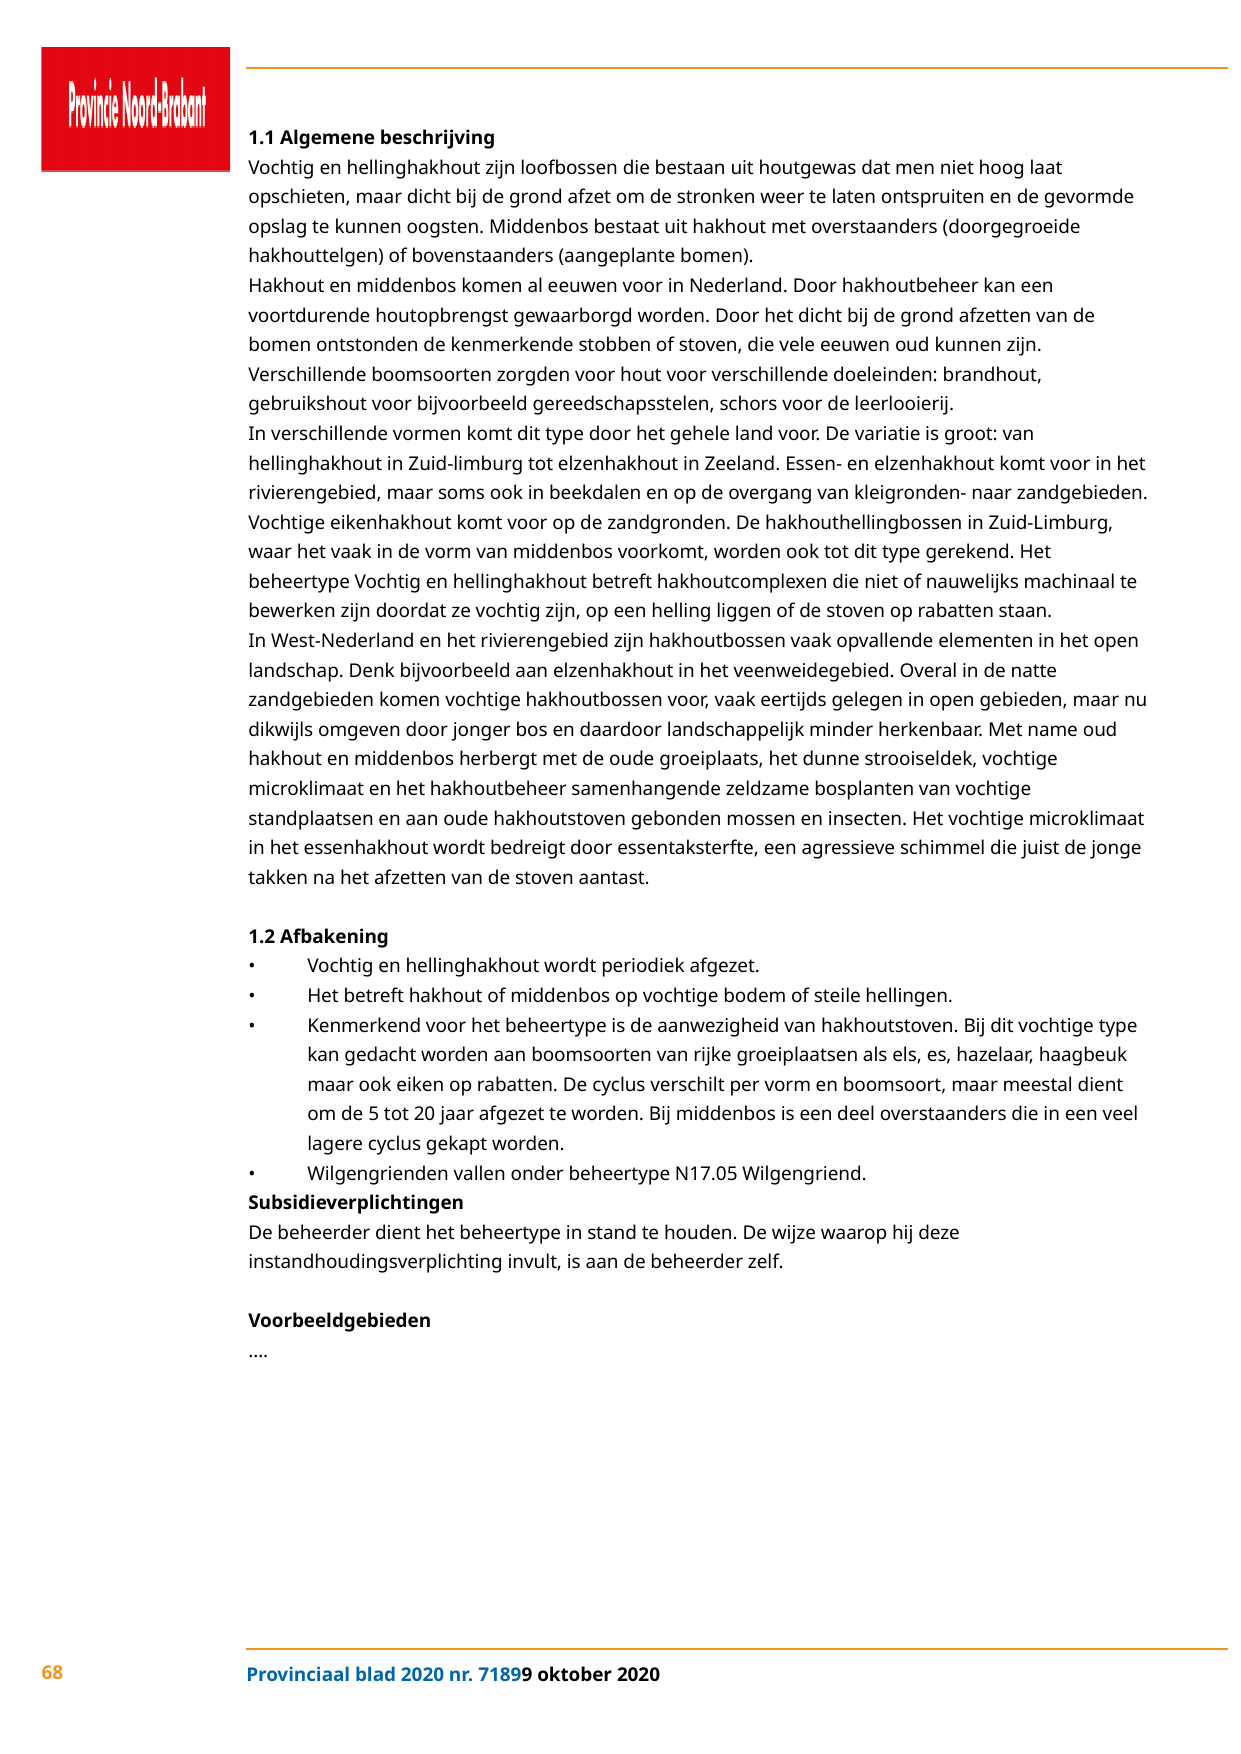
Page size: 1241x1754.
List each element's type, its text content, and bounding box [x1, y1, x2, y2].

text 1.2 Afbakening [248, 923, 1152, 949]
text In verschillende vormen komt dit type door het gehele land voor. De variatie is groot: van hellinghakhout in Zuid-limburg tot elzenhakhout in Zeeland. Essen- en elzenhakhout komt voor in het rivierengebied, maar soms ook in beekdalen en op de overgang van kleigronden- naar zandgebieden. Vochtige eikenhakhout komt voor op de zandgronden. De hakhouthellingbossen in Zuid-Limburg, waar het vaak in de vorm van middenbos voorkomt, worden ook tot dit type gerekend. Het beheertype Vochtig en hellinghakhout betreft hakhoutcomplexen die niet of nauwelijks machinaal te bewerken zijn doordat ze vochtig zijn, op een helling liggen of de stoven op rabatten staan. [248, 420, 1152, 623]
text Vochtig en hellinghakhout zijn loofbossen die bestaan uit houtgewas dat men niet hoog laat opschieten, maar dicht bij de grond afzet om de stronken weer te laten ontspruiten en de gevormde opslag te kunnen oogsten. Middenbos bestaat uit hakhout met overstaanders (doorgegroeide hakhouttelgen) of bovenstaanders (aangeplante bomen). [248, 154, 1152, 268]
list Wilgengrienden vallen onder beheertype N17.05 Wilgengriend. [248, 1160, 1152, 1186]
text 1.1 Algemene beschrijving [248, 124, 1152, 150]
text Voorbeeldgebieden [248, 1308, 1152, 1333]
list Kenmerkend voor het beheertype is de aanwezigheid van hakhoutstoven. Bij dit vochtige type kan gedacht worden aan boomsoorten van rijke groeiplaatsen als els, es, hazelaar, haagbeuk maar ook eiken op rabatten. De cyclus verschilt per vorm en boomsoort, maar meestal dient om de 5 tot 20 jaar afgezet te worden. Bij middenbos is een deel overstaanders die in een veel lagere cyclus gekapt worden. [248, 1012, 1152, 1156]
picture [41, 47, 231, 172]
text …. [248, 1337, 1152, 1363]
text Hakhout en middenbos komen al eeuwen voor in Nederland. Door hakhoutbeheer kan een voortdurende houtopbrengst gewaarborgd worden. Door het dicht bij de grond afzetten van de bomen ontstonden de kenmerkende stobben of stoven, die vele eeuwen oud kunnen zijn. Verschillende boomsoorten zorgden voor hout voor verschillende doeleinden: brandhout, gebruikshout voor bijvoorbeeld gereedschapsstelen, schors voor de leerlooierij. [248, 272, 1152, 416]
list Vochtig en hellinghakhout wordt periodiek afgezet. [248, 953, 1152, 978]
list Het betreft hakhout of middenbos op vochtige bodem of steile hellingen. [248, 982, 1152, 1008]
text Subsidieverplichtingen [248, 1189, 1152, 1215]
text De beheerder dient het beheertype in stand te houden. De wijze waarop hij deze instandhoudingsverplichting invult, is aan de beheerder zelf. [248, 1219, 1152, 1274]
text In West-Nederland en het rivierengebied zijn hakhoutbossen vaak opvallende elementen in het open landschap. Denk bijvoorbeeld aan elzenhakhout in het veenweidegebied. Overal in de natte zandgebieden komen vochtige hakhoutbossen voor, vaak eertijds gelegen in open gebieden, maar nu dikwijls omgeven door jonger bos en daardoor landschappelijk minder herkenbaar. Met name oud hakhout en middenbos herbergt met de oude groeiplaats, het dunne strooiseldek, vochtige microklimaat en het hakhoutbeheer samenhangende zeldzame bosplanten van vochtige standplaatsen en aan oude hakhoutstoven gebonden mossen en insecten. Het vochtige microklimaat in het essenhakhout wordt bedreigt door essentaksterfte, een agressieve schimmel die juist de jonge takken na het afzetten van de stoven aantast. [248, 627, 1152, 890]
